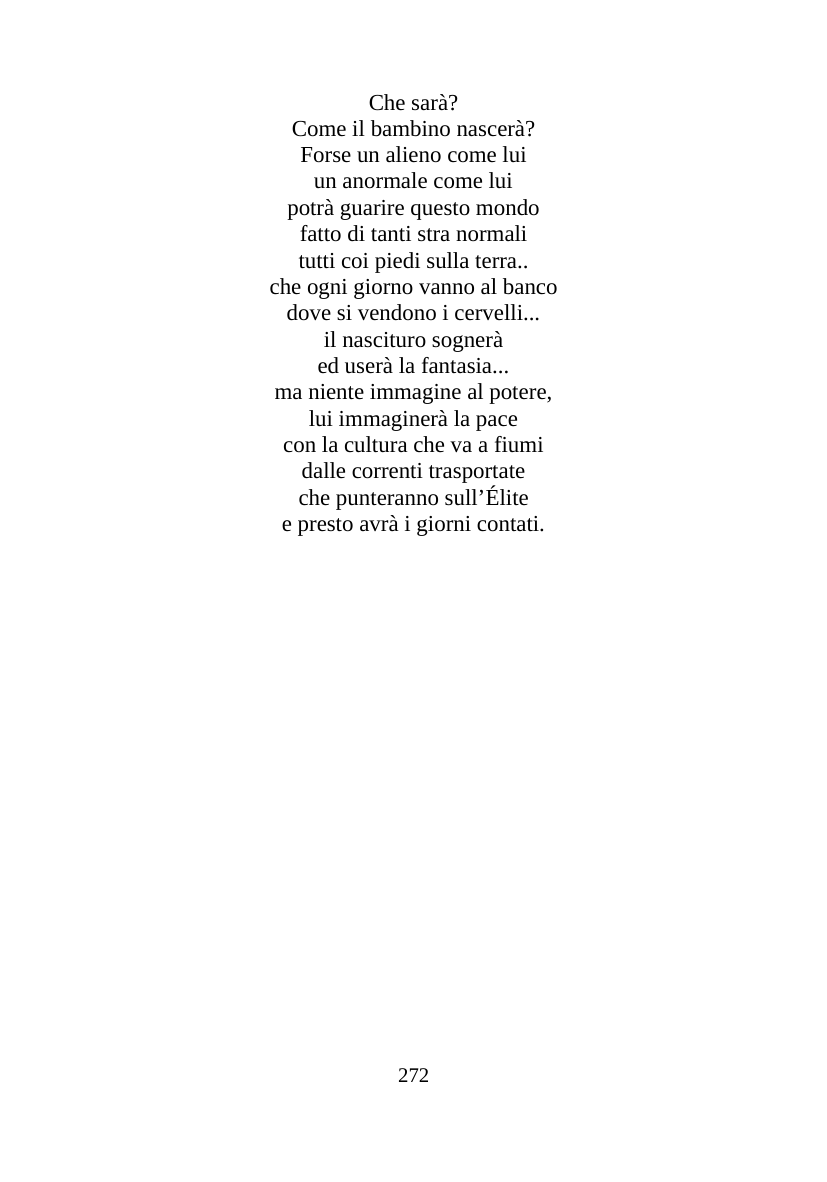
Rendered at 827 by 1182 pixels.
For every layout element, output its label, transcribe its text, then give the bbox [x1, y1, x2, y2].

text un anormale come lui [88, 168, 738, 194]
text dove si vendono i cervelli... [88, 299, 738, 326]
text il nascituro sognerà [88, 326, 738, 352]
text Forse un alieno come lui [88, 141, 738, 168]
text tutti coi piedi sulla terra.. [88, 247, 738, 273]
text potrà guarire questo mondo [88, 194, 738, 220]
text dalle correnti trasportate [88, 457, 738, 484]
text fatto di tanti stra normali [88, 220, 738, 247]
text Come il bambino nascerà? [88, 115, 738, 141]
text ed userà la fantasia... [88, 352, 738, 378]
text e presto avrà i giorni contati. [88, 510, 738, 537]
text Che sarà? [88, 88, 738, 115]
text con la cultura che va a fiumi [88, 431, 738, 457]
text ma niente immagine al potere, [88, 378, 738, 405]
text che punteranno sull’élite [88, 484, 738, 510]
text che ogni giorno vanno al banco [88, 273, 738, 299]
text lui immaginerà la pace [88, 405, 738, 431]
